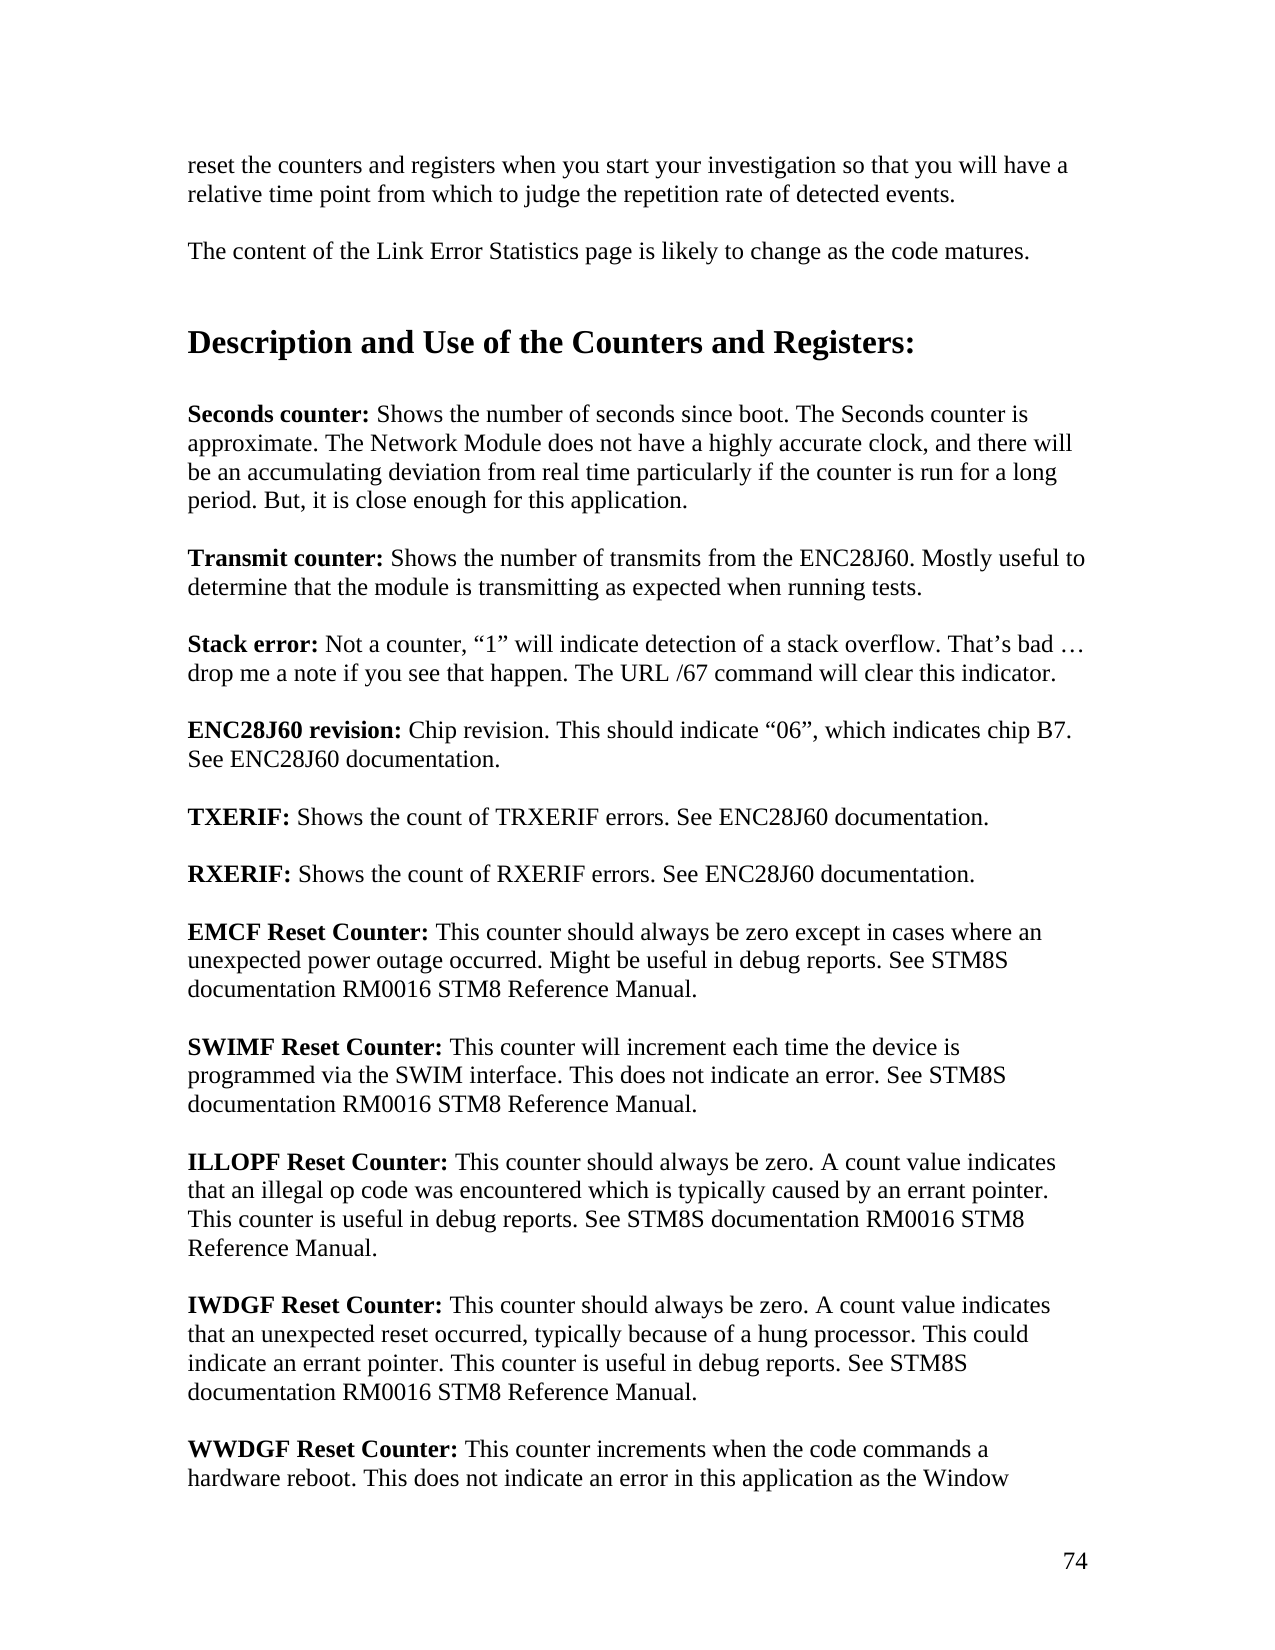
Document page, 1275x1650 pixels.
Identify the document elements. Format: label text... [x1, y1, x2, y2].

text RXERIF: Shows the count of RXERIF errors. See ENC28J60 documentation. [187, 859, 1087, 888]
text Seconds counter: Shows the number of seconds since boot. The Seconds counter is approximate. The Network Module does not have a highly accurate clock, and there will be an accumulating deviation from real time particularly if the counter is run for a long period. But, it is close enough for this application. [187, 399, 1087, 514]
text IWDGF Reset Counter: This counter should always be zero. A count value indicates that an unexpected reset occurred, typically because of a hung processor. This could indicate an errant pointer. This counter is useful in debug reports. See STM8S documentation RM0016 STM8 Reference Manual. [187, 1290, 1087, 1405]
text ILLOPF Reset Counter: This counter should always be zero. A count value indicates that an illegal op code was encountered which is typically caused by an errant pointer. This counter is useful in debug reports. See STM8S documentation RM0016 STM8 Reference Manual. [187, 1147, 1087, 1262]
text WWDGF Reset Counter: This counter increments when the code commands a hardware reboot. This does not indicate an error in this application as the Window [187, 1434, 1087, 1492]
text Transmit counter: Shows the number of transmits from the ENC28J60. Mostly useful to determine that the module is transmitting as expected when running tests. [187, 543, 1087, 600]
text EMCF Reset Counter: This counter should always be zero except in cases where an unexpected power outage occurred. Might be useful in debug reports. See STM8S documentation RM0016 STM8 Reference Manual. [187, 917, 1087, 1003]
text Description and Use of the Counters and Registers: [187, 322, 1087, 361]
text TXERIF: Shows the count of TRXERIF errors. See ENC28J60 documentation. [187, 802, 1087, 830]
text ENC28J60 revision: Chip revision. This should indicate “06”, which indicates chip B7. See ENC28J60 documentation. [187, 715, 1087, 773]
text Stack error: Not a counter, “1” will indicate detection of a stack overflow. That’s bad … drop me a note if you see that happen. The URL /67 command will clear this indicator. [187, 629, 1087, 687]
text reset the counters and registers when you start your investigation so that you will have a relative time point from which to judge the repetition rate of detected events. [187, 150, 1087, 207]
text The content of the Link Error Statistics page is likely to change as the code matures. [187, 236, 1087, 265]
text SWIMF Reset Counter: This counter will increment each time the device is programmed via the SWIM interface. This does not indicate an error. See STM8S documentation RM0016 STM8 Reference Manual. [187, 1032, 1087, 1118]
